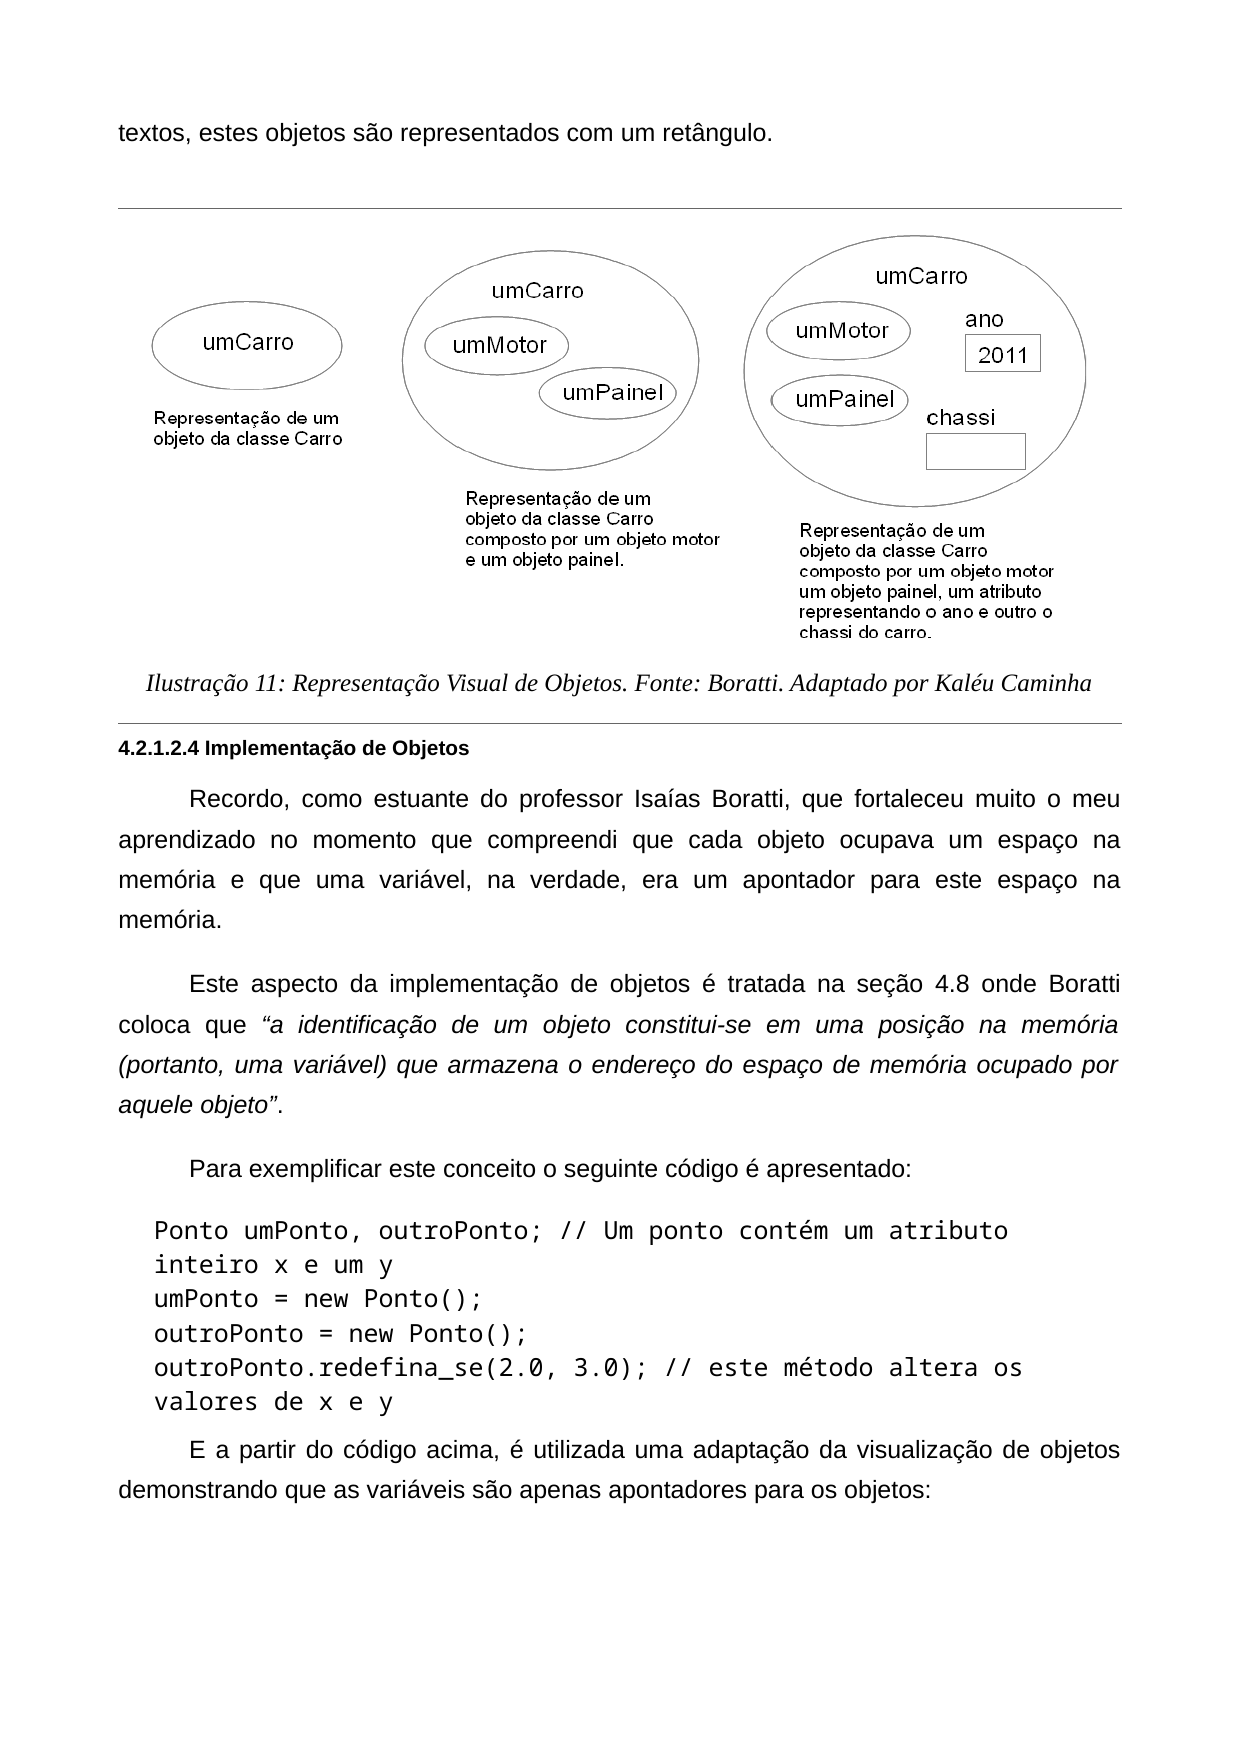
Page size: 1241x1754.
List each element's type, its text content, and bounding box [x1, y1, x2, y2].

picture [144, 235, 1087, 668]
subtitle 4.2.1.2.4 Implementação de Objetos [118, 724, 1122, 760]
text Este aspecto da implementação de objetos é tratada na seção 4.8 onde Boratti coloca que “a identificação de um objeto constitui-se em uma posição na memória (portanto, uma variável) que armazena o endereço do espaço de memória ocupado por aquele objeto”. [118, 969, 1122, 1119]
text Ilustração 11: Representação Visual de Objetos. Fonte: Boratti. Adaptado por Kaléu Caminha [145, 248, 1096, 697]
text E a partir do código acima, é utilizada uma adaptação da visualização de objetos demonstrando que as variáveis são apenas apontadores para os objetos: [118, 1435, 1122, 1504]
text Recordo, como estuante do professor Isaías Boratti, que fortaleceu muito o meu aprendizado no momento que compreendi que cada objeto ocupava um espaço na memória e que uma variável, na verdade, era um apontador para este espaço na memória. [118, 784, 1122, 934]
text Para exemplificar este conceito o seguinte código é apresentado: [118, 1154, 1122, 1183]
text Ponto umPonto, outroPonto; // Um ponto contém um atributo inteiro x e um y umPonto = new Ponto(); outroPonto = new Ponto(); outroPonto.redefina_se(2.0, 3.0); // este método altera os valores de x e y [153, 1213, 1122, 1417]
subtitle [118, 209, 1122, 723]
text textos, estes objetos são representados com um retângulo. [118, 118, 1122, 147]
subtitle [118, 196, 1122, 208]
